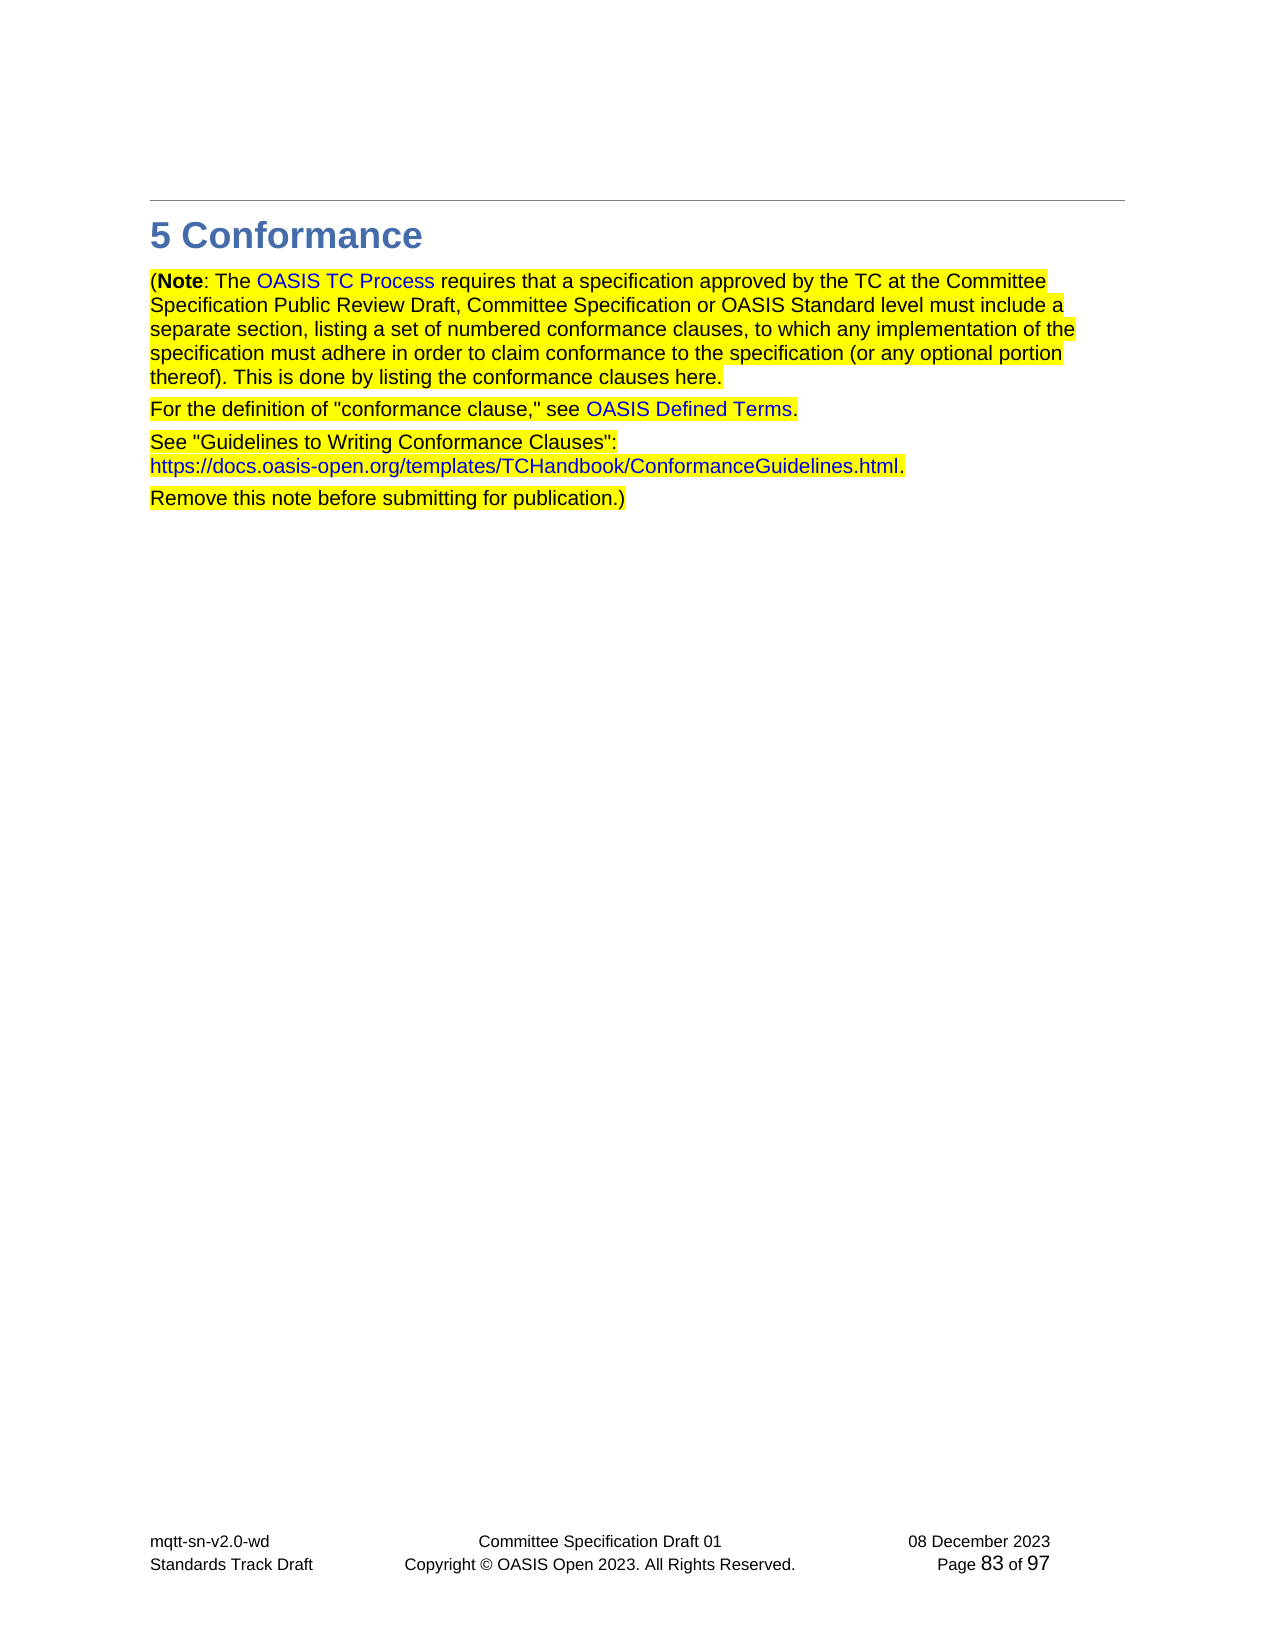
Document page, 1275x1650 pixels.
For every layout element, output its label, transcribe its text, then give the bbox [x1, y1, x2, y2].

subtitle 5 Conformance [150, 201, 1125, 257]
text For the definition of "conformance clause," see OASIS Defined Terms. [150, 397, 1125, 421]
text Remove this note before submitting for publication.) [150, 486, 1125, 510]
text See "Guidelines to Writing Conformance Clauses": https://docs.oasis-open.org/templates/TCHandbook/ConformanceGuidelines.html. [150, 429, 1125, 477]
text (Note: The OASIS TC Process requires that a specification approved by the TC at the Committee Specification Public Review Draft, Committee Specification or OASIS Standard level must include a separate section, listing a set of numbered conformance clauses, to which any implementation of the specification must adhere in order to claim conformance to the specification (or any optional portion thereof). This is done by listing the conformance clauses here. [150, 269, 1125, 389]
